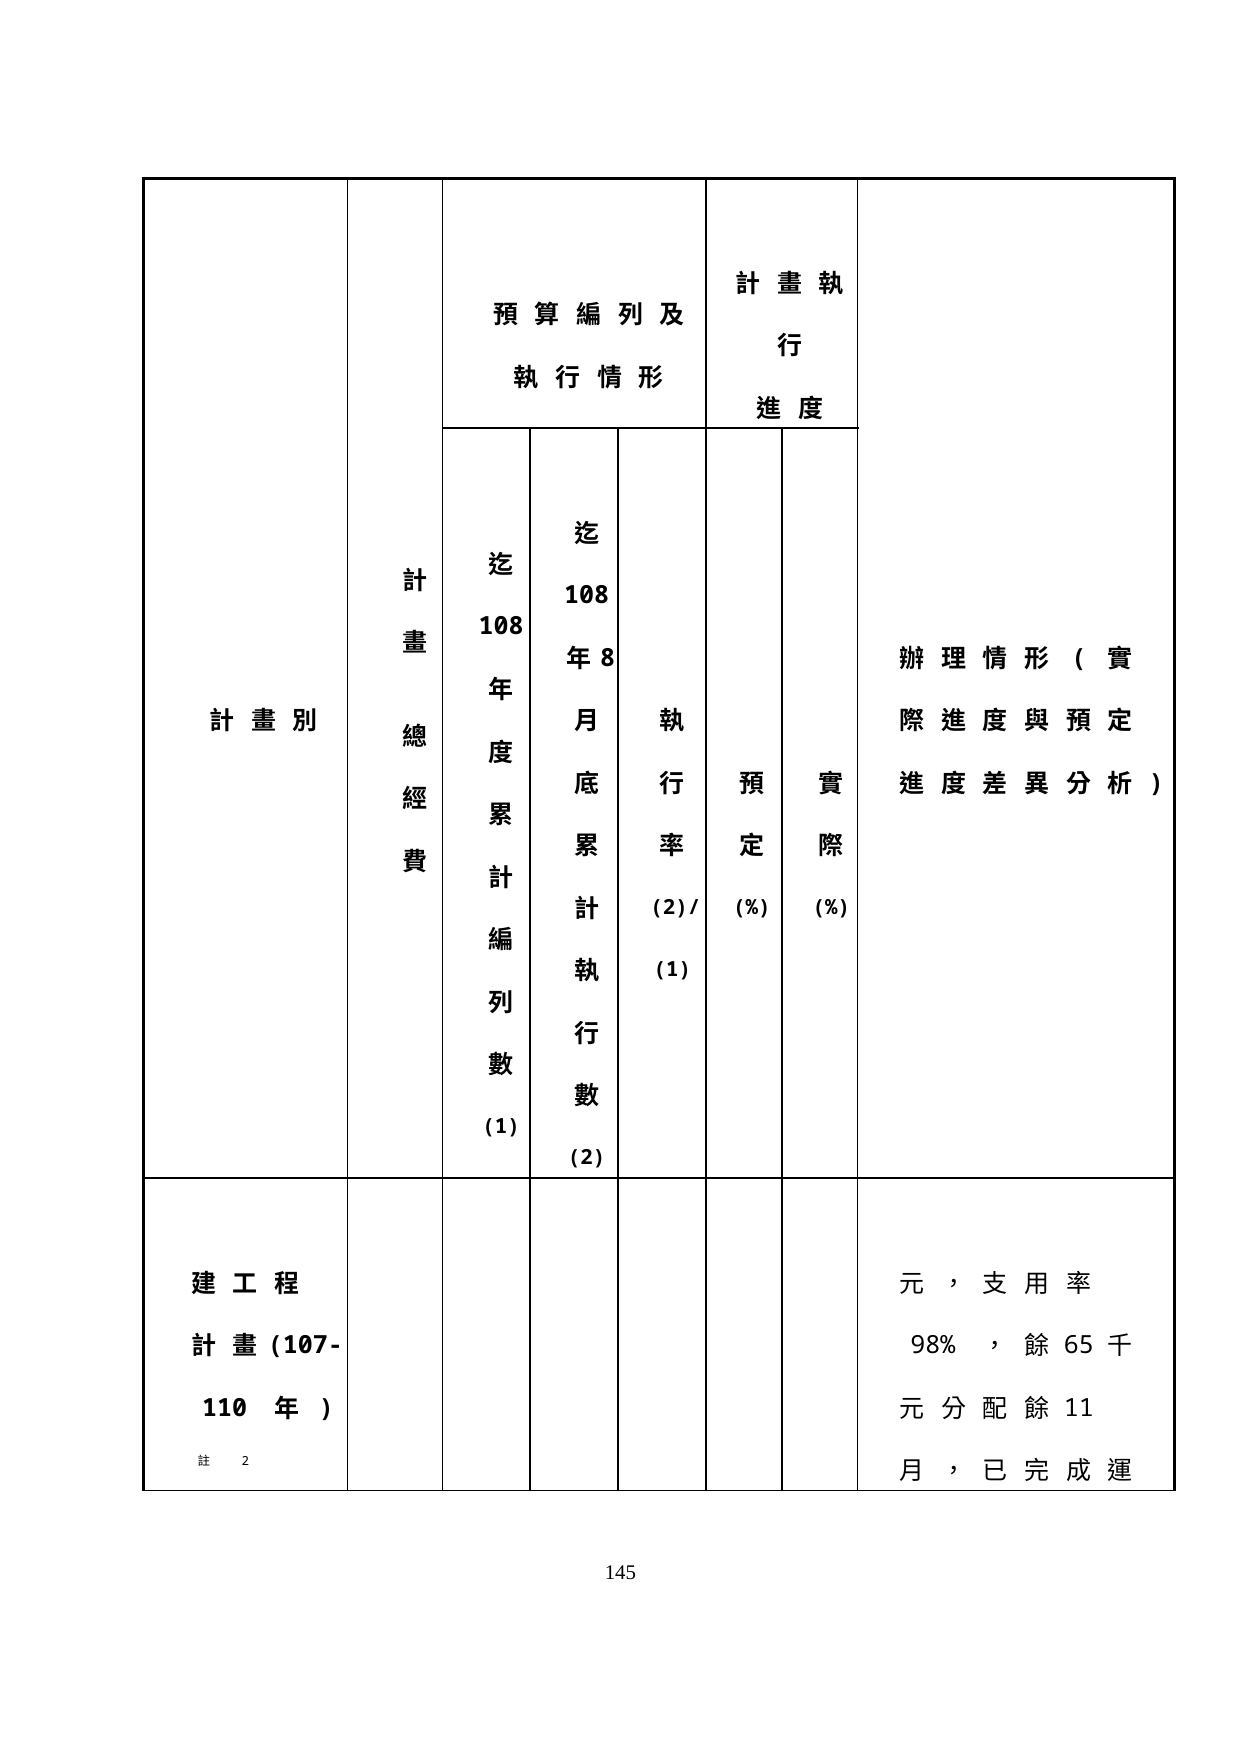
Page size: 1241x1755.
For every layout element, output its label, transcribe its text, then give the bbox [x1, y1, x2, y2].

table_cell [619, 1179, 705, 1490]
table_cell [531, 1179, 617, 1490]
table_header 計畫 總經費 [348, 180, 442, 1177]
table_header 辦理情形(實際進度與預定進度差異分析) [858, 180, 1173, 1177]
table_header 計畫別 [145, 180, 347, 1177]
table_cell 迄108年度累計編列數(1) [443, 429, 529, 1177]
table_cell 執行率(2)/(1) [619, 429, 705, 1177]
table_header 計畫執行 進度 [707, 180, 857, 427]
table_header 預算編列及執行情形 [443, 180, 705, 427]
table_cell 實際(%) [783, 429, 857, 1177]
table_cell [348, 1179, 442, 1490]
table_cell 元，支用率98%，餘65千元分配餘11月，已完成運 [858, 1179, 1173, 1490]
table_cell 預定(%) [707, 429, 781, 1177]
table_cell [783, 1179, 857, 1490]
table_cell [707, 1179, 781, 1490]
table_cell [443, 1179, 529, 1490]
table_cell 建工程計畫(107-110年)註2 [145, 1179, 347, 1490]
table_cell 迄108年8月底累計執行數(2) [531, 429, 617, 1177]
